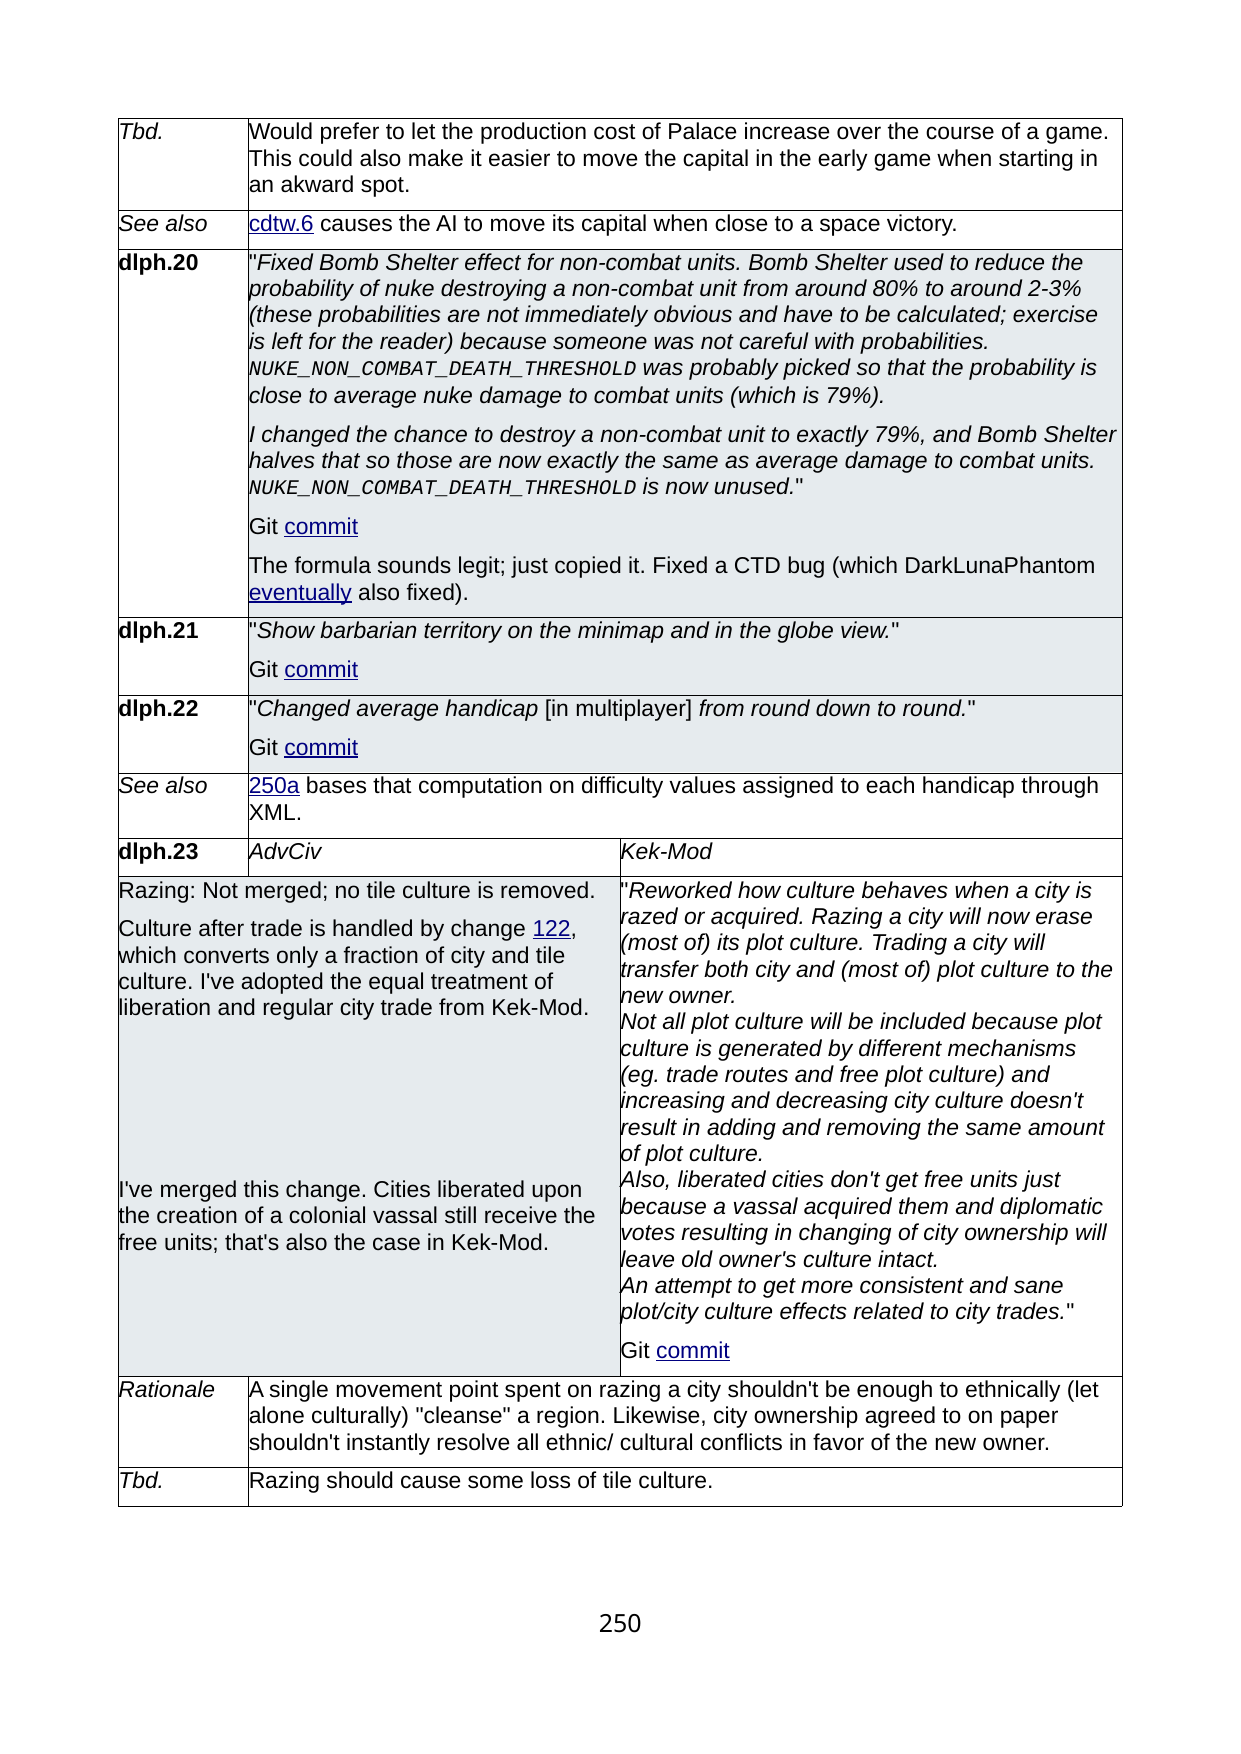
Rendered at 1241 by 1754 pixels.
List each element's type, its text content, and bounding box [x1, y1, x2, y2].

table_cell "Reworked how culture behaves when a city is razed or acquired. Razing a city will now erase (most of) its plot culture. Trading a city will transfer both city and (most of) plot culture to the new owner. Not all plot culture will be included because plot culture is generated by different mechanisms (eg. trade routes and free plot culture) and increasing and decreasing city culture doesn't result in adding and removing the same amount of plot culture. Also, liberated cities don't get free units just because a vassal acquired them and diplomatic votes resulting in changing of city ownership will leave old owner's culture intact. An attempt to get more consistent and sane plot/city culture effects related to city trades." Git commit [621, 877, 1122, 1376]
table_cell dlph.21 [119, 618, 248, 695]
table_cell Tbd. [119, 1468, 248, 1506]
table_cell See also [119, 211, 248, 248]
table_cell See also [119, 774, 248, 838]
table_cell Rationale [119, 1377, 248, 1467]
table_cell AdvCiv [249, 839, 620, 876]
table_cell Razing: Not merged; no tile culture is removed. Culture after trade is handled by change 122, which converts only a fraction of city and tile culture. I've adopted the equal treatment of liberation and regular city trade from Kek-Mod. I've merged this change. Cities liberated upon the creation of a colonial vassal still receive the free units; that's also the case in Kek-Mod. [119, 877, 620, 1376]
table_cell dlph.20 [119, 250, 248, 617]
table_cell Razing should cause some loss of tile culture. [249, 1468, 1122, 1506]
table_cell "Show barbarian territory on the minimap and in the globe view." Git commit [249, 618, 1122, 695]
table_cell A single movement point spent on razing a city shouldn't be enough to ethnically (let alone culturally) "cleanse" a region. Likewise, city ownership agreed to on paper shouldn't instantly resolve all ethnic/ cultural conflicts in favor of the new owner. [249, 1377, 1122, 1467]
table_cell "Changed average handicap [in multiplayer] from round down to round." Git commit [249, 696, 1122, 772]
table_cell 250a bases that computation on difficulty values assigned to each handicap through XML. [249, 774, 1122, 838]
table_cell Tbd. [119, 119, 248, 210]
table_cell dlph.23 [119, 839, 248, 876]
table_cell Would prefer to let the production cost of Palace increase over the course of a game. This could also make it easier to move the capital in the early game when starting in an akward spot. [249, 119, 1122, 210]
table_cell Kek-Mod [621, 839, 1122, 876]
table_cell dlph.22 [119, 696, 248, 772]
table_cell "Fixed Bomb Shelter effect for non-combat units. Bomb Shelter used to reduce the probability of nuke destroying a non-combat unit from around 80% to around 2-3% (these probabilities are not immediately obvious and have to be calculated; exercise is left for the reader) because someone was not careful with probabilities. NUKE_NON_COMBAT_DEATH_THRESHOLD was probably picked so that the probability is close to average nuke damage to combat units (which is 79%). I changed the chance to destroy a non-combat unit to exactly 79%, and Bomb Shelter halves that so those are now exactly the same as average damage to combat units. NUKE_NON_COMBAT_DEATH_THRESHOLD is now unused." Git commit The formula sounds legit; just copied it. Fixed a CTD bug (which DarkLunaPhantom eventually also fixed). [249, 250, 1122, 617]
table_cell cdtw.6 causes the AI to move its capital when close to a space victory. [249, 211, 1122, 248]
